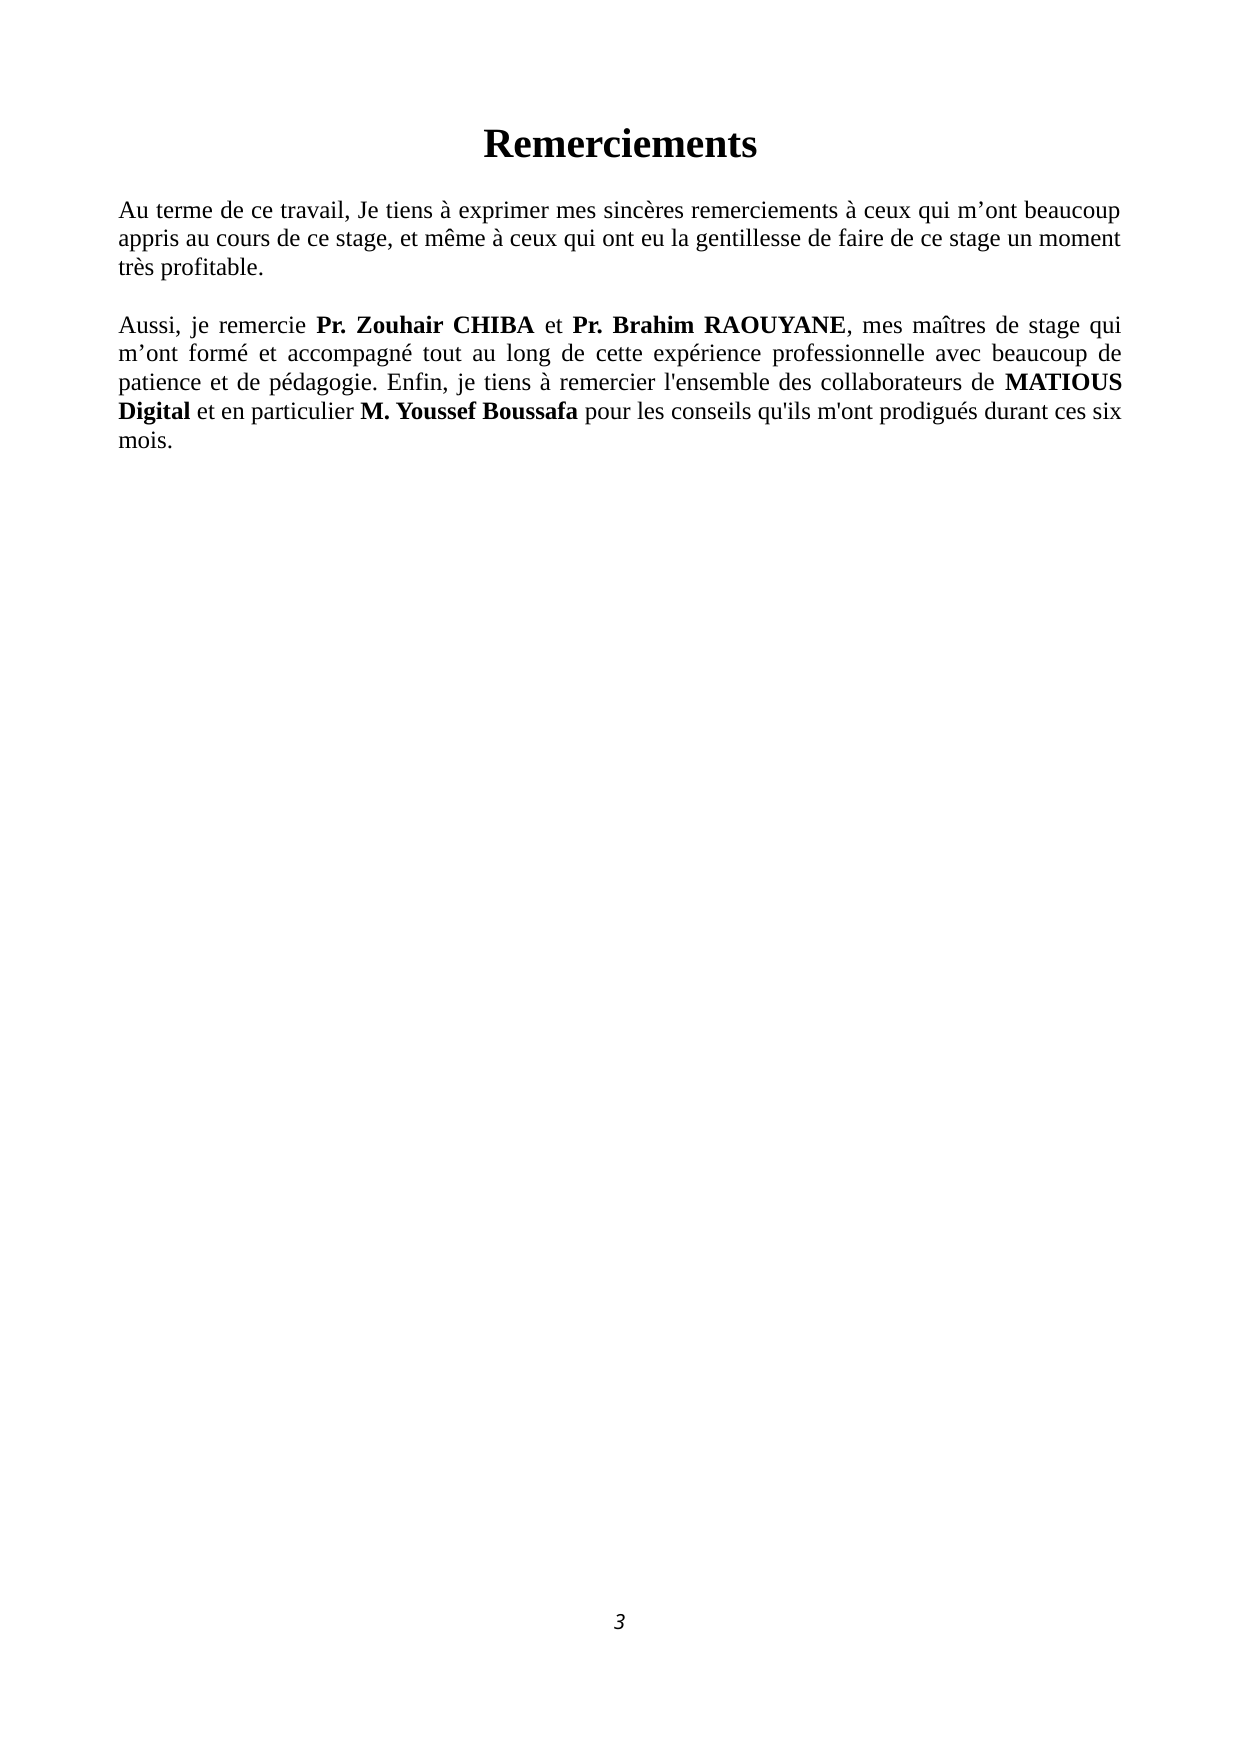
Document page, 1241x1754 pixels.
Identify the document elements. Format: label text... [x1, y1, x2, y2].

text Remerciements [118, 118, 1122, 166]
text Au terme de ce travail, Je tiens à exprimer mes sincères remerciements à ceux qui m’ont beaucoup appris au cours de ce stage, et même à ceux qui ont eu la gentillesse de faire de ce stage un moment très profitable. [118, 195, 1122, 281]
text Aussi, je remercie Pr. Zouhair CHIBA et Pr. Brahim RAOUYANE, mes maîtres de stage qui m’ont formé et accompagné tout au long de cette expérience professionnelle avec beaucoup de patience et de pédagogie. Enfin, je tiens à remercier l'ensemble des collaborateurs de MATIOUS Digital et en particulier M. Youssef Boussafa pour les conseils qu'ils m'ont prodigués durant ces six mois. [118, 310, 1122, 453]
